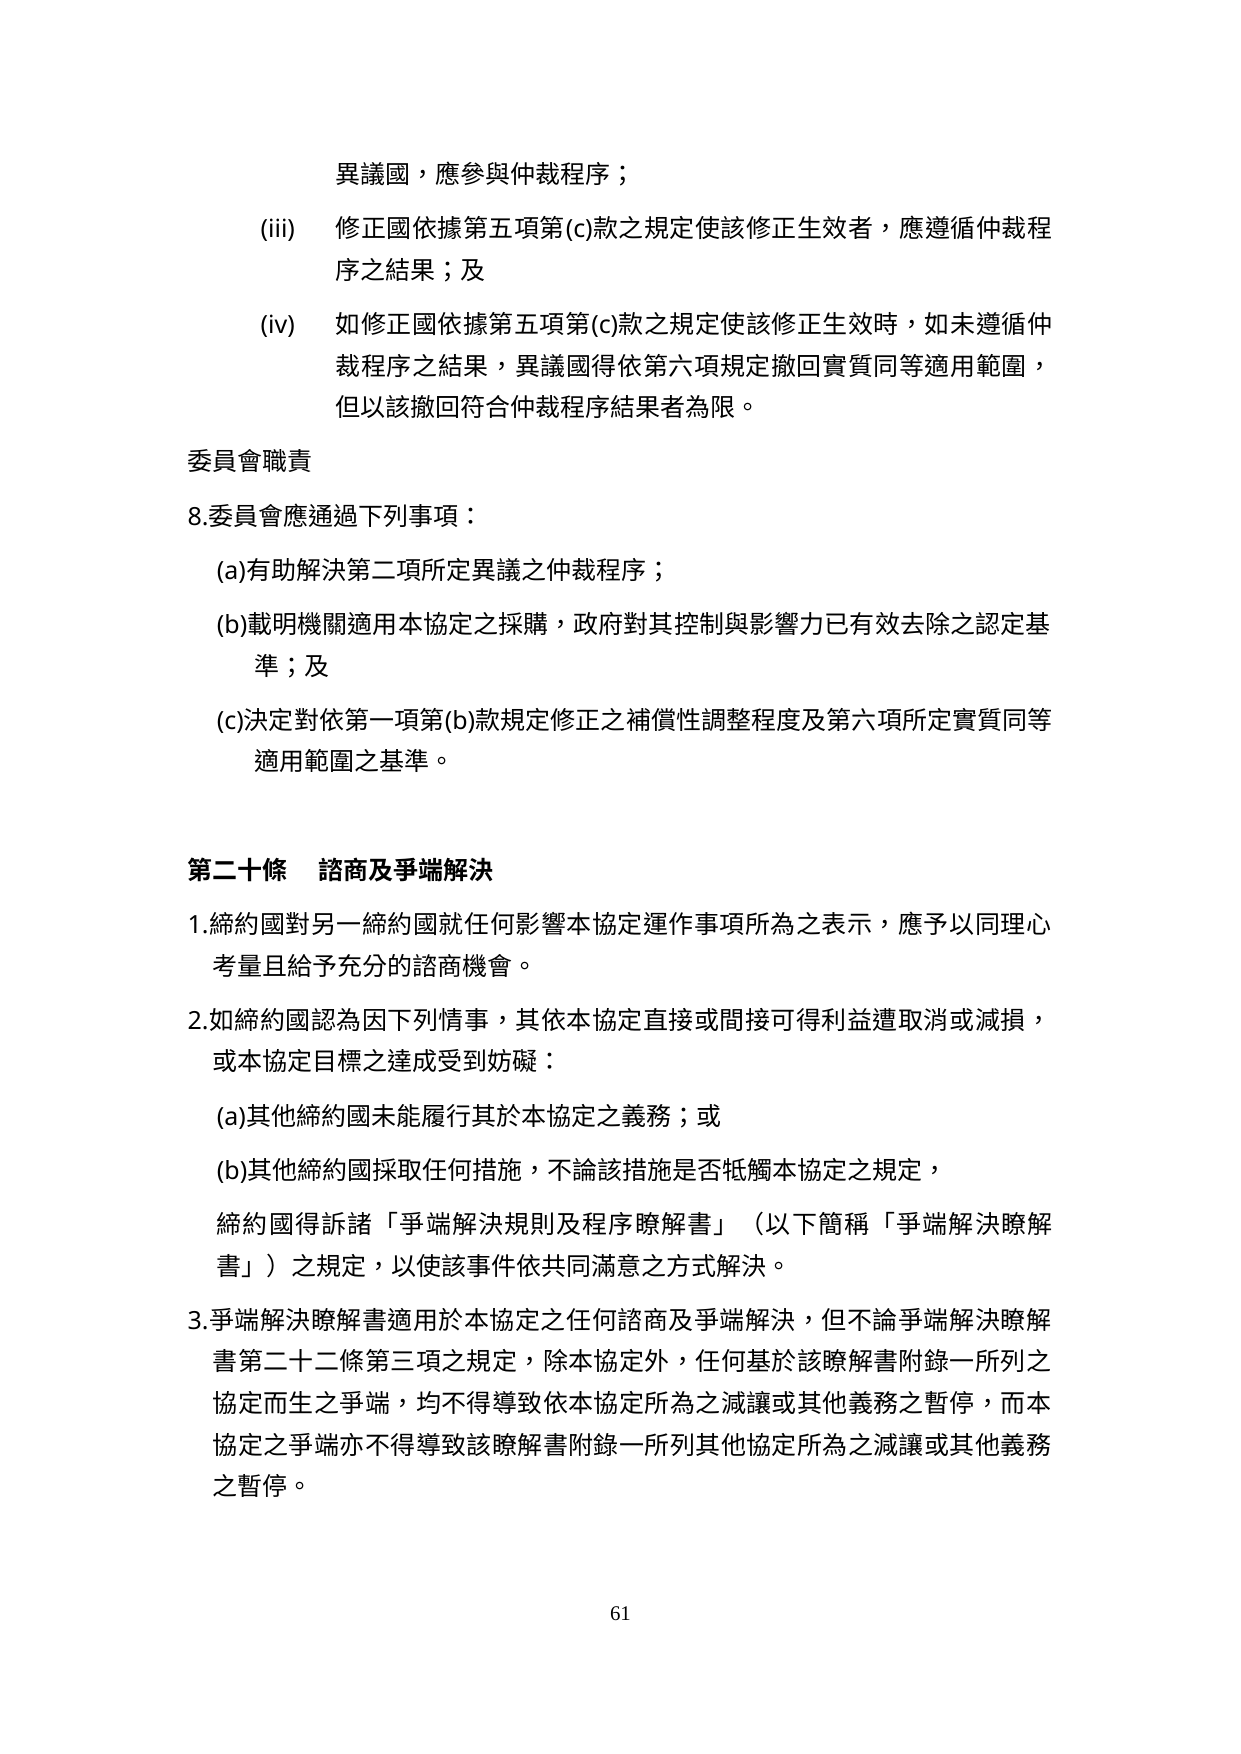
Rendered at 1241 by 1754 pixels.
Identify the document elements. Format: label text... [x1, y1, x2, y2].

text (b)載明機關適用本協定之採購，政府對其控制與影響力已有效去除之認定基準；及 [217, 600, 1053, 683]
text 1.締約國對另一締約國就任何影響本協定運作事項所為之表示，應予以同理心考量且給予充分的諮商機會。 [187, 900, 1053, 983]
text (b)其他締約國採取任何措施，不論該措施是否牴觸本協定之規定， [217, 1146, 1053, 1187]
text (iv) 如修正國依據第五項第(c)款之規定使該修正生效時，如未遵循仲裁程序之結果，異議國得依第六項規定撤回實質同等適用範圍，但以該撤回符合仲裁程序結果者為限。 [260, 300, 1053, 425]
text (a)其他締約國未能履行其於本協定之義務；或 [217, 1092, 1053, 1133]
text (iii) 修正國依據第五項第(c)款之規定使該修正生效者，應遵循仲裁程序之結果；及 [260, 204, 1053, 287]
text 委員會職責 [187, 437, 1053, 479]
text (c)決定對依第一項第(b)款規定修正之補償性調整程度及第六項所定實質同等適用範圍之基準。 [217, 696, 1053, 779]
text 2.如締約國認為因下列情事，其依本協定直接或間接可得利益遭取消或減損，或本協定目標之達成受到妨礙： [187, 996, 1053, 1079]
text 締約國得訴諸「爭端解決規則及程序瞭解書」（以下簡稱「爭端解決瞭解書」）之規定，以使該事件依共同滿意之方式解決。 [217, 1200, 1053, 1283]
text 第二十條 諮商及爭端解決 [187, 846, 1053, 887]
text 異議國，應參與仲裁程序； [260, 150, 1053, 192]
text 8.委員會應通過下列事項： [187, 492, 1053, 533]
text 3.爭端解決瞭解書適用於本協定之任何諮商及爭端解決，但不論爭端解決瞭解書第二十二條第三項之規定，除本協定外，任何基於該瞭解書附錄一所列之協定而生之爭端，均不得導致依本協定所為之減讓或其他義務之暫停，而本協定之爭端亦不得導致該瞭解書附錄一所列其他協定所為之減讓或其他義務之暫停。 [187, 1296, 1053, 1504]
text (a)有助解決第二項所定異議之仲裁程序； [217, 546, 1053, 587]
